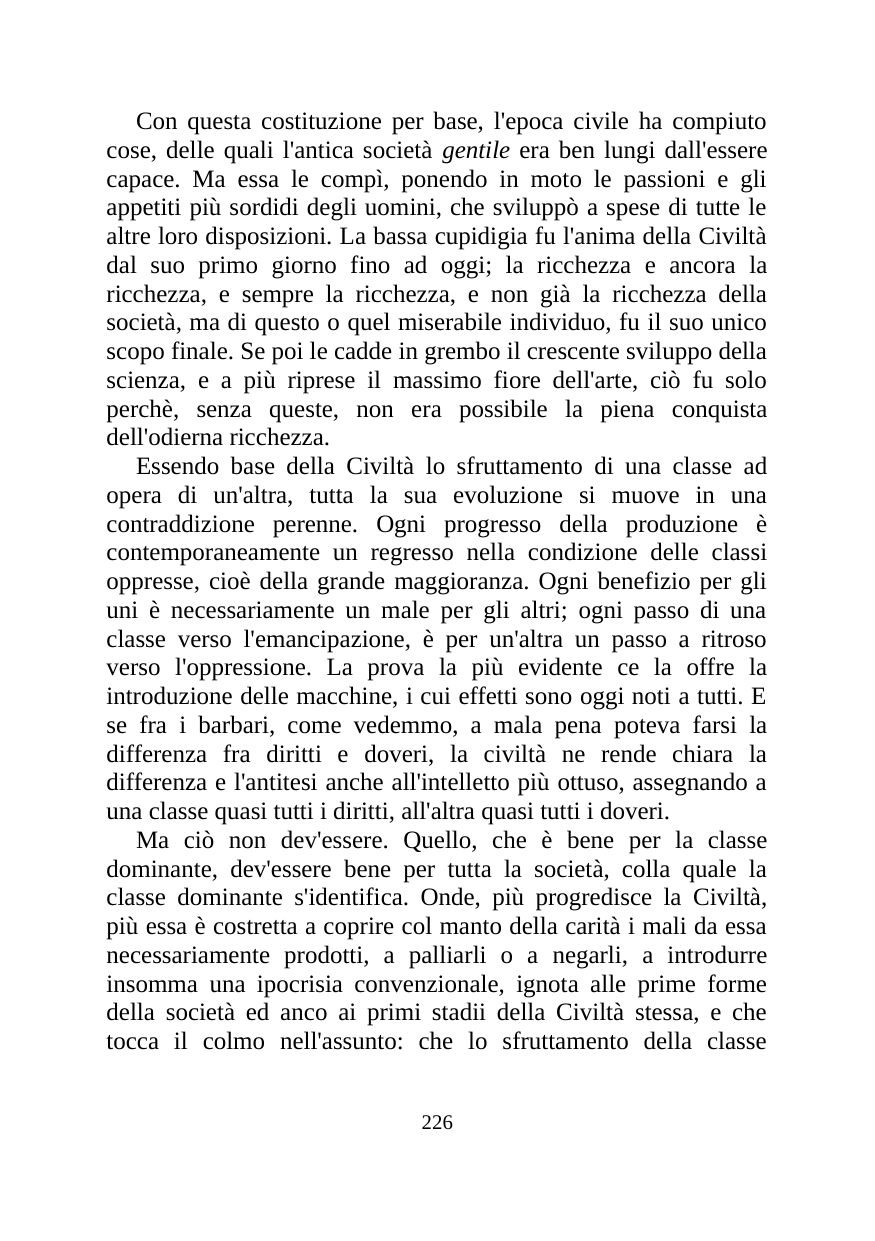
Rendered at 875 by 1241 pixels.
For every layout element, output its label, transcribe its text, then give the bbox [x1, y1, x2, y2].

text Con questa costituzione per base, l'epoca civile ha compiuto cose, delle quali l'antica società gentile era ben lungi dall'essere capace. Ma essa le compì, ponendo in moto le passioni e gli appetiti più sordidi degli uomini, che sviluppò a spese di tutte le altre loro disposizioni. La bassa cupidigia fu l'anima della Civiltà dal suo primo giorno fino ad oggi; la ricchezza e ancora la ricchezza, e sempre la ricchezza, e non già la ricchezza della società, ma di questo o quel miserabile individuo, fu il suo unico scopo finale. Se poi le cadde in grembo il crescente sviluppo della scienza, e a più riprese il massimo fiore dell'arte, ciò fu solo perchè, senza queste, non era possibile la piena conquista dell'odierna ricchezza. [106, 106, 768, 451]
text Essendo base della Civiltà lo sfruttamento di una classe ad opera di un'altra, tutta la sua evoluzione si muove in una contraddizione perenne. Ogni progresso della produzione è contemporaneamente un regresso nella condizione delle classi oppresse, cioè della grande maggioranza. Ogni benefizio per gli uni è necessariamente un male per gli altri; ogni passo di una classe verso l'emancipazione, è per un'altra un passo a ritroso verso l'oppressione. La prova la più evidente ce la offre la introduzione delle macchine, i cui effetti sono oggi noti a tutti. E se fra i barbari, come vedemmo, a mala pena poteva farsi la differenza fra diritti e doveri, la civiltà ne rende chiara la differenza e l'antitesi anche all'intelletto più ottuso, assegnando a una classe quasi tutti i diritti, all'altra quasi tutti i doveri. [106, 451, 768, 825]
text Ma ciò non dev'essere. Quello, che è bene per la classe dominante, dev'essere bene per tutta la società, colla quale la classe dominante s'identifica. Onde, più progredisce la Civiltà, più essa è costretta a coprire col manto della carità i mali da essa necessariamente prodotti, a palliarli o a negarli, a introdurre insomma una ipocrisia convenzionale, ignota alle prime forme della società ed anco ai primi stadii della Civiltà stessa, e che tocca il colmo nell'assunto: che lo sfruttamento della classe [106, 825, 768, 1055]
